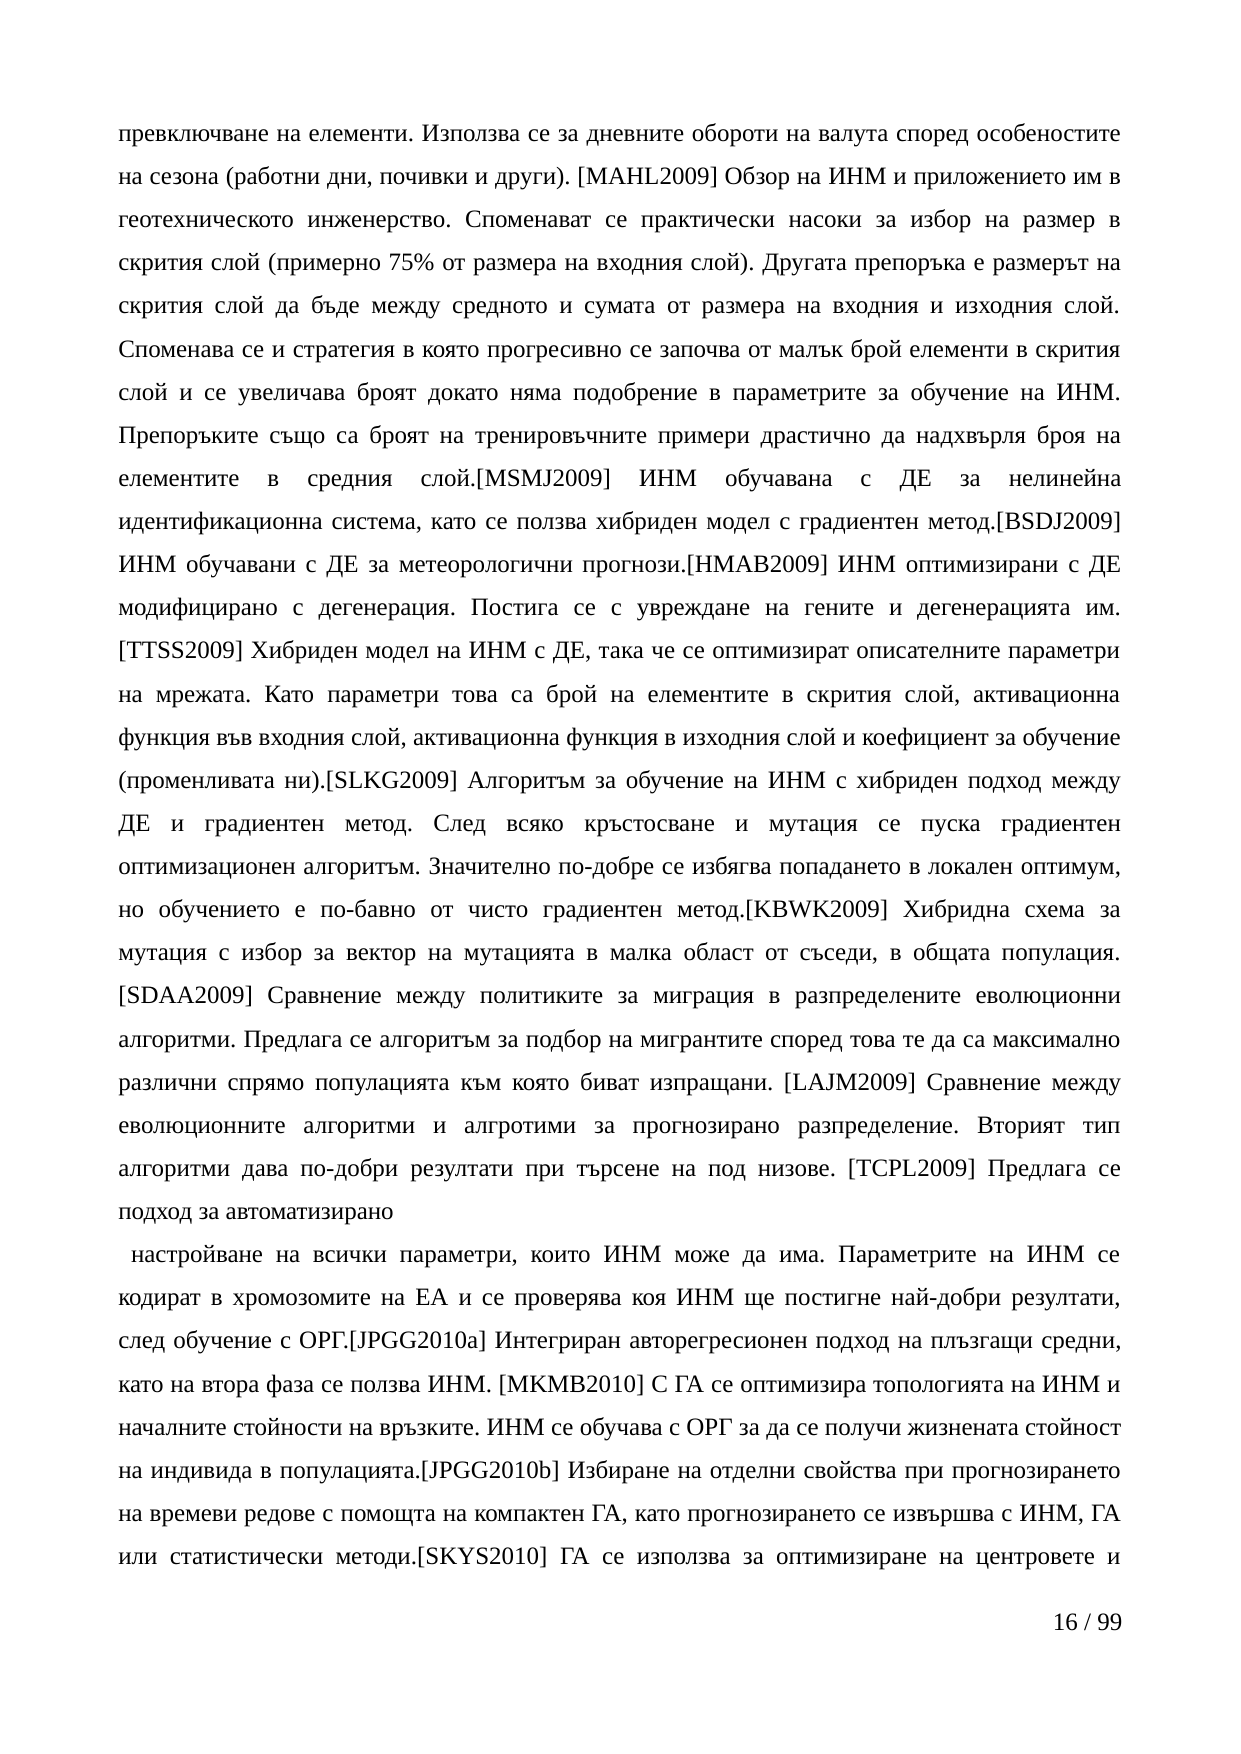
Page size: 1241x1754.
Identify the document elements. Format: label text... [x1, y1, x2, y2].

text превключване на елементи. Използва се за дневните обороти на валута според особеностите на сезона (работни дни, почивки и други). [MAHL2009] Обзор на ИНМ и приложението им в геотехническото инженерство. Споменават се практически насоки за избор на размер в скрития слой (примерно 75% от размера на входния слой). Другата препоръка е размерът на скрития слой да бъде между средното и сумата от размера на входния и изходния слой. Споменава се и стратегия в която прогресивно се започва от малък брой елементи в скрития слой и се увеличава броят докато няма подобрение в параметрите за обучение на ИНМ. Препоръките също са броят на тренировъчните примери драстично да надхвърля броя на елементите в средния слой.[MSMJ2009] ИНМ обучавана с ДЕ за нелинейна идентификационна система, като се ползва хибриден модел с градиентен метод.[BSDJ2009] ИНМ обучавани с ДЕ за метеорологични прогнози.[HMAB2009] ИНМ оптимизирани с ДЕ модифицирано с дегенерация. Постига се с увреждане на гените и дегенерацията им.[TTSS2009] Хибриден модел на ИНМ с ДЕ, така че се оптимизират описателните параметри на мрежата. Като параметри това са брой на елементите в скрития слой, активационна функция във входния слой, активационна функция в изходния слой и коефициент за обучение (променливата ни).[SLKG2009] Алгоритъм за обучение на ИНМ с хибриден подход между ДЕ и градиентен метод. След всяко кръстосване и мутация се пуска градиентен оптимизационен алгоритъм. Значително по-добре се избягва попадането в локален оптимум, но обучението е по-бавно от чисто градиентен метод.[KBWK2009] Хибридна схема за мутация с избор за вектор на мутацията в малка област от съседи, в общата популация.[SDAA2009] Сравнение между политиките за миграция в разпределените еволюционни алгоритми. Предлага се алгоритъм за подбор на мигрантите според това те да са максимално различни спрямо популацията към която биват изпращани. [LAJM2009] Сравнение между еволюционните алгоритми и алгротими за прогнозирано разпределение. Вторият тип алгоритми дава по-добри резултати при търсене на под низове. [TCPL2009] Предлага се подход за автоматизирано [118, 118, 1122, 1225]
text настройване на всички параметри, които ИНМ може да има. Параметрите на ИНМ се кодират в хромозомите на ЕА и се проверява коя ИНМ ще постигне най-добри резултати, след обучение с ОРГ.[JPGG2010a] Интегриран авторегресионен подход на плъзгащи средни, като на втора фаза се ползва ИНМ. [MKMB2010] С ГА се оптимизира топологията на ИНМ и началните стойности на връзките. ИНМ се обучава с ОРГ за да се получи жизнената стойност на индивида в популацията.[JPGG2010b] Избиране на отделни свойства при прогнозирането на времеви редове с помощта на компактен ГА, като прогнозирането се извършва с ИНМ, ГА или статистически методи.[SKYS2010] ГА се използва за оптимизиране на центровете и [118, 1239, 1122, 1570]
